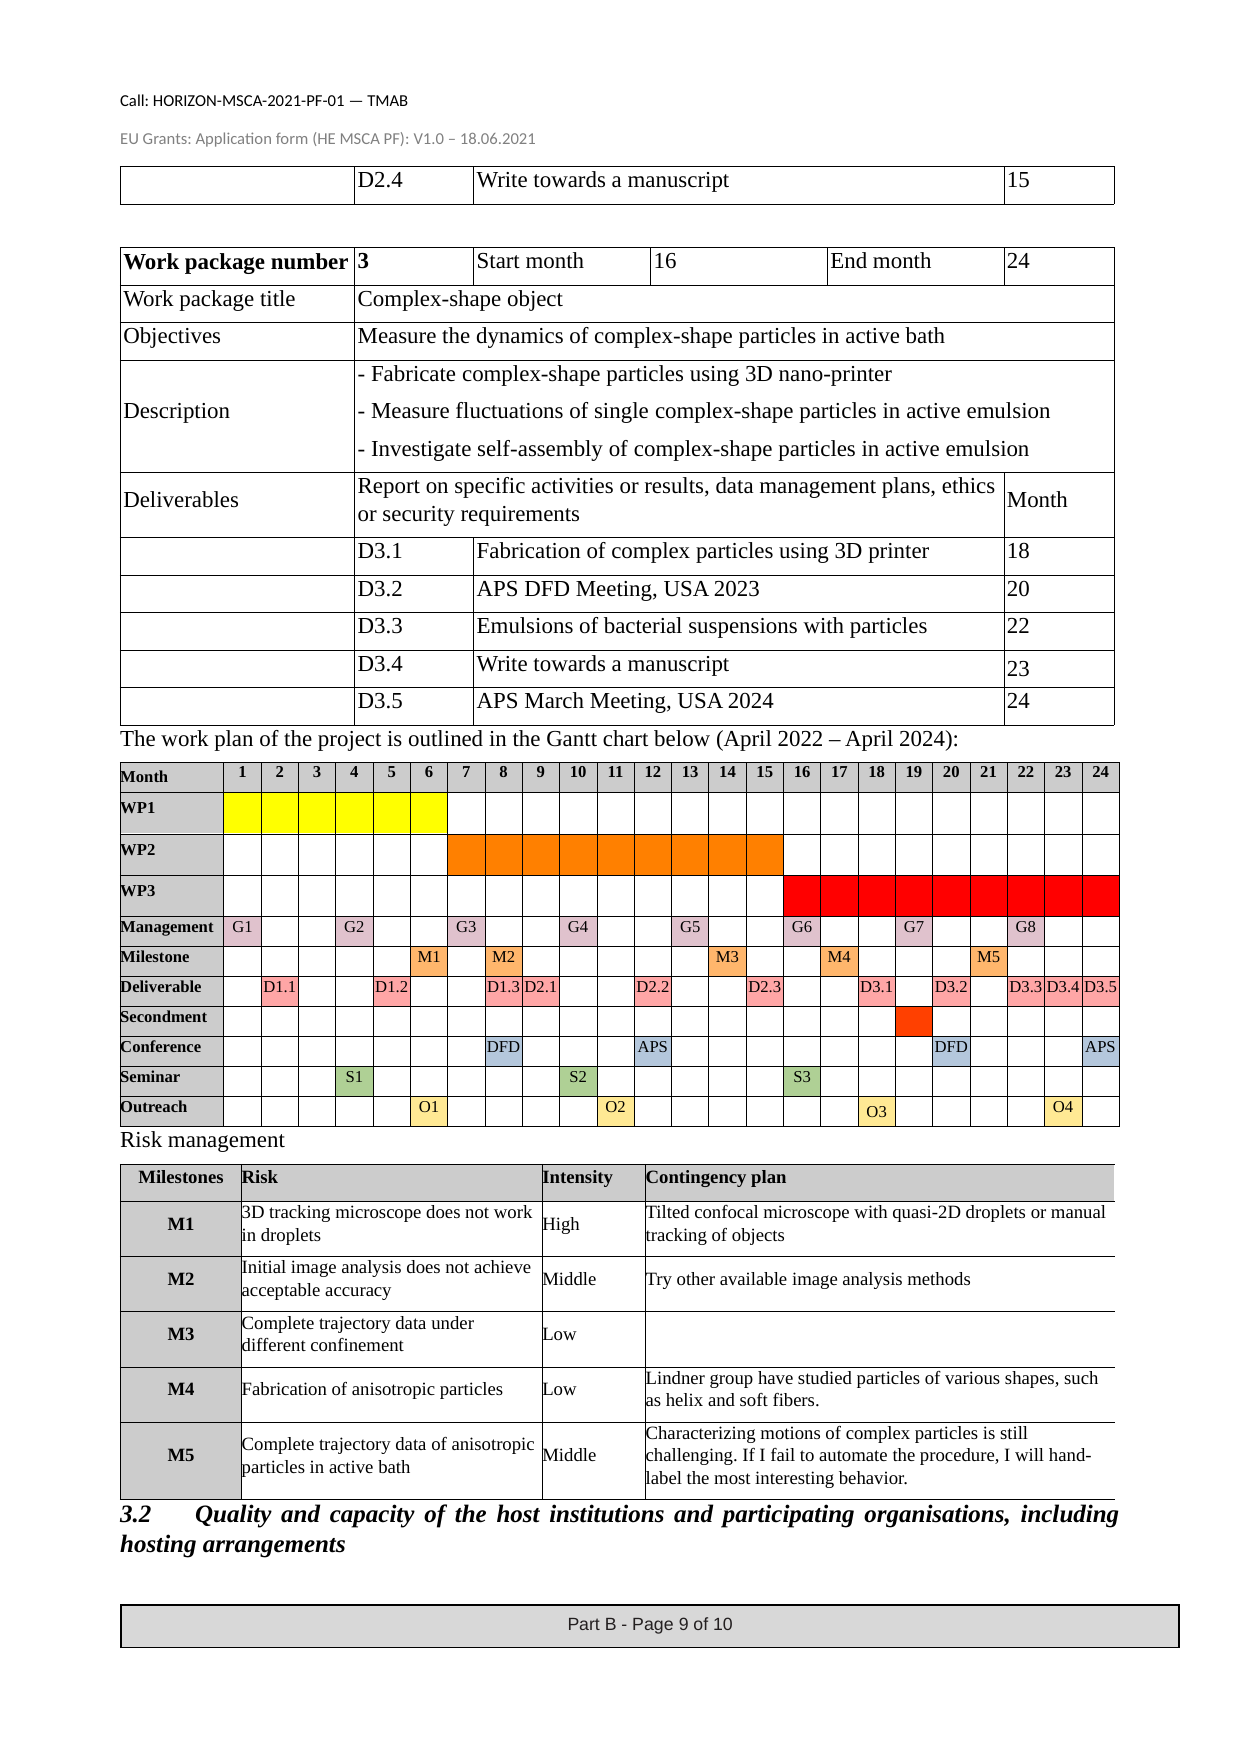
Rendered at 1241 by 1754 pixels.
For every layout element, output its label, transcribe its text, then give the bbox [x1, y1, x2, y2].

table_cell [448, 1097, 485, 1126]
table_cell [560, 1037, 597, 1066]
table_cell [336, 876, 373, 916]
table_cell [336, 835, 373, 875]
table_cell [672, 977, 708, 1006]
table_cell [262, 1097, 298, 1126]
table_cell 24 [1005, 688, 1114, 724]
table_cell [859, 1037, 895, 1066]
table_cell [1008, 1037, 1044, 1066]
table_cell [448, 793, 485, 833]
table_cell [971, 1097, 1007, 1126]
table_cell [859, 947, 895, 976]
table_cell Seminar [121, 1067, 223, 1096]
table_cell [784, 947, 820, 976]
table_cell [121, 167, 354, 204]
table_cell [523, 793, 559, 833]
table_cell [709, 977, 746, 1006]
table_cell [448, 1037, 485, 1066]
table_cell [560, 977, 597, 1006]
table_cell [448, 835, 485, 875]
table_header 2 [262, 763, 298, 792]
text The work plan of the project is outlined in the Gantt chart below (April 2022 – April 2024): [120, 725, 1121, 751]
table_cell [971, 876, 1007, 916]
table_cell Tilted confocal microscope with quasi-2D droplets or manual tracking of objects [646, 1202, 1114, 1256]
table_cell [224, 1097, 261, 1126]
table_cell [411, 977, 447, 1006]
table_cell Low [543, 1312, 645, 1367]
table_cell [121, 576, 354, 612]
table_cell [1045, 1007, 1082, 1036]
table_cell [598, 793, 634, 833]
table_cell 22 [1005, 613, 1114, 649]
table_cell Secondment [121, 1007, 223, 1036]
table_cell [448, 1067, 485, 1096]
table_cell [971, 1067, 1007, 1096]
table_cell M5 [971, 947, 1007, 976]
table_header End month [828, 248, 1004, 285]
table_cell [709, 835, 746, 875]
table_cell Emulsions of bacterial suspensions with particles [474, 613, 1004, 649]
table_cell [121, 613, 354, 649]
table_cell Complete trajectory data of anisotropic particles in active bath [242, 1423, 542, 1499]
table_cell D3.2 [933, 977, 970, 1006]
table_cell [523, 1037, 559, 1066]
table_cell G3 [448, 917, 485, 946]
table_cell [336, 1007, 373, 1036]
table_header 23 [1045, 763, 1082, 792]
table_cell High [543, 1202, 645, 1256]
table_cell [299, 977, 335, 1006]
table_cell [121, 651, 354, 687]
table_cell [1008, 1097, 1044, 1126]
table_cell [121, 538, 354, 574]
table_cell [336, 793, 373, 833]
table_cell DFD [933, 1037, 970, 1066]
table_cell Write towards a manuscript [474, 167, 1004, 204]
table_cell [224, 876, 261, 916]
table_cell [971, 1037, 1007, 1066]
table_cell [523, 1007, 559, 1036]
table_cell [1045, 793, 1082, 833]
table_cell [374, 793, 410, 833]
table_cell [784, 1097, 820, 1126]
table_cell [709, 793, 746, 833]
table_cell M5 [121, 1423, 241, 1499]
table_cell Complex-shape object [355, 286, 1114, 322]
table_cell [821, 917, 858, 946]
table_cell [448, 977, 485, 1006]
table_cell M4 [121, 1368, 241, 1422]
table_cell [299, 793, 335, 833]
table_cell D3.5 [1083, 977, 1119, 1006]
table_cell [411, 793, 447, 833]
table_cell APS [1083, 1037, 1119, 1066]
table_cell [262, 876, 298, 916]
table_cell O2 [598, 1097, 634, 1126]
table_cell D3.3 [1008, 977, 1044, 1006]
table_header 21 [971, 763, 1007, 792]
table_cell Work package title [121, 286, 354, 322]
table_cell [635, 835, 671, 875]
table_cell [1083, 835, 1119, 875]
table_header 7 [448, 763, 485, 792]
table_cell D3.5 [355, 688, 473, 724]
table_cell [1083, 1007, 1119, 1036]
table_cell O3 [859, 1097, 895, 1126]
table_cell [299, 947, 335, 976]
table_cell O4 [1045, 1097, 1082, 1126]
table_cell Report on specific activities or results, data management plans, ethics or security requirements [355, 473, 1004, 537]
table_cell [672, 1037, 708, 1066]
table_cell [1045, 917, 1082, 946]
table_cell [448, 1007, 485, 1036]
table_cell [635, 1097, 671, 1126]
table_cell [299, 876, 335, 916]
table_cell [635, 947, 671, 976]
table_cell [299, 835, 335, 875]
table_cell M3 [121, 1312, 241, 1367]
table_cell [560, 835, 597, 875]
table_cell [1083, 876, 1119, 916]
table_cell [262, 1007, 298, 1036]
table_cell [374, 1067, 410, 1096]
table_cell Middle [543, 1257, 645, 1311]
table_cell Outreach [121, 1097, 223, 1126]
table_cell [709, 917, 746, 946]
table_cell [486, 793, 522, 833]
table_header 4 [336, 763, 373, 792]
table_cell [859, 793, 895, 833]
table_cell [821, 977, 858, 1006]
table_header 20 [933, 763, 970, 792]
table_cell [1008, 1007, 1044, 1036]
table_cell [598, 876, 634, 916]
table_header 18 [859, 763, 895, 792]
table_cell [299, 1097, 335, 1126]
table_cell [933, 1067, 970, 1096]
table_cell [971, 1007, 1007, 1036]
table_header 6 [411, 763, 447, 792]
table_header Intensity [543, 1165, 645, 1201]
table_header Month [121, 763, 223, 792]
table_cell G1 [224, 917, 261, 946]
table_cell D2.2 [635, 977, 671, 1006]
table_cell [635, 1007, 671, 1036]
table_cell [560, 947, 597, 976]
table_cell [933, 1097, 970, 1126]
table_header 12 [635, 763, 671, 792]
table_cell APS March Meeting, USA 2024 [474, 688, 1004, 724]
table_cell D3.2 [355, 576, 473, 612]
table_cell M1 [121, 1202, 241, 1256]
table_cell M2 [121, 1257, 241, 1311]
table_cell APS [635, 1037, 671, 1066]
table_cell [784, 835, 820, 875]
table_header Start month [474, 248, 650, 285]
table_cell [598, 1037, 634, 1066]
table_header 5 [374, 763, 410, 792]
table_header 17 [821, 763, 858, 792]
table_cell [411, 1007, 447, 1036]
table_cell [262, 1037, 298, 1066]
table_cell [560, 876, 597, 916]
table_header 13 [672, 763, 708, 792]
table_cell [1008, 876, 1044, 916]
table_cell [672, 1097, 708, 1126]
table_cell [486, 876, 522, 916]
table_cell [411, 876, 447, 916]
table_cell Management [121, 917, 223, 946]
table_cell [672, 1007, 708, 1036]
table_cell [1045, 947, 1082, 976]
table_cell [411, 1067, 447, 1096]
table_cell [560, 1007, 597, 1036]
table_cell D2.1 [523, 977, 559, 1006]
table_cell [448, 876, 485, 916]
table_cell D1.3 [486, 977, 522, 1006]
table_cell [299, 1007, 335, 1036]
table_cell [598, 977, 634, 1006]
table_cell D2.4 [355, 167, 473, 204]
table_cell [635, 793, 671, 833]
table_cell Month [1005, 473, 1114, 537]
table_cell G8 [1008, 917, 1044, 946]
table_cell [784, 876, 820, 916]
table_cell [1008, 835, 1044, 875]
table_cell [262, 1067, 298, 1096]
table_cell D1.1 [262, 977, 298, 1006]
table_cell Deliverables [121, 473, 354, 537]
table_cell [635, 1067, 671, 1096]
table_cell Try other available image analysis methods [646, 1257, 1114, 1311]
table_cell Measure the dynamics of complex-shape particles in active bath [355, 323, 1114, 360]
table_cell [411, 835, 447, 875]
table_cell D3.4 [1045, 977, 1082, 1006]
table_cell WP2 [121, 835, 223, 875]
table_cell [523, 947, 559, 976]
table_cell [1045, 1067, 1082, 1096]
table_header 19 [896, 763, 932, 792]
table_header 24 [1005, 248, 1114, 285]
table_cell DFD [486, 1037, 522, 1066]
table_cell 18 [1005, 538, 1114, 574]
table_cell M3 [709, 947, 746, 976]
table_cell [224, 947, 261, 976]
table_cell [784, 977, 820, 1006]
table_cell [486, 1097, 522, 1126]
table_cell [784, 793, 820, 833]
table_cell [336, 947, 373, 976]
table_cell [523, 1097, 559, 1126]
table_cell S2 [560, 1067, 597, 1096]
table_cell [224, 793, 261, 833]
table_cell [933, 917, 970, 946]
table_cell D3.3 [355, 613, 473, 649]
table_cell [859, 917, 895, 946]
table_cell Write towards a manuscript [474, 651, 1004, 687]
table_cell [747, 793, 783, 833]
table_cell [523, 876, 559, 916]
table_cell [821, 1037, 858, 1066]
table_cell Fabrication of anisotropic particles [242, 1368, 542, 1422]
table_cell WP3 [121, 876, 223, 916]
table_cell [635, 876, 671, 916]
table_cell [224, 1007, 261, 1036]
table_cell [336, 977, 373, 1006]
table_cell [646, 1312, 1114, 1367]
table_cell [374, 947, 410, 976]
table_cell [411, 1037, 447, 1066]
table_cell [598, 835, 634, 875]
table_cell [374, 1037, 410, 1066]
table_cell [299, 1067, 335, 1096]
table_header 24 [1083, 763, 1119, 792]
table_header Contingency plan [646, 1165, 1114, 1201]
table_cell [821, 1097, 858, 1126]
table_cell [374, 917, 410, 946]
table_header 3 [355, 248, 473, 285]
table_cell [859, 876, 895, 916]
table_cell D3.1 [859, 977, 895, 1006]
table_cell [1045, 1037, 1082, 1066]
table_cell [971, 835, 1007, 875]
table_cell [411, 917, 447, 946]
table_cell [896, 1097, 932, 1126]
table_cell [896, 793, 932, 833]
table_cell Complete trajectory data under different confinement [242, 1312, 542, 1367]
table_cell [933, 835, 970, 875]
table_cell [784, 1007, 820, 1036]
table_cell [635, 917, 671, 946]
table_cell [709, 1097, 746, 1126]
table_cell [859, 1067, 895, 1096]
table_cell [1045, 876, 1082, 916]
table_cell Initial image analysis does not achieve acceptable accuracy [242, 1257, 542, 1311]
table_cell D3.4 [355, 651, 473, 687]
table_cell [1083, 1067, 1119, 1096]
table_cell [933, 947, 970, 976]
table_cell [672, 1067, 708, 1096]
text 3.2 Quality and capacity of the host institutions and participating organisations, including hosting arrangements [120, 1499, 1121, 1558]
table_cell [224, 835, 261, 875]
table_cell [859, 835, 895, 875]
table_cell [523, 835, 559, 875]
table_cell [598, 1007, 634, 1036]
table_cell Conference [121, 1037, 223, 1066]
table_cell [709, 1037, 746, 1066]
table_cell WP1 [121, 793, 223, 833]
table_cell [896, 835, 932, 875]
table_header Milestones [121, 1165, 241, 1201]
table_cell M4 [821, 947, 858, 976]
table_cell [1008, 793, 1044, 833]
table_cell [672, 835, 708, 875]
table_cell [598, 917, 634, 946]
table_cell [1045, 835, 1082, 875]
table_header 16 [651, 248, 827, 285]
table_cell [859, 1007, 895, 1036]
table_cell [560, 793, 597, 833]
table_cell [262, 947, 298, 976]
table_cell Characterizing motions of complex particles is still challenging. If I fail to automate the procedure, I will hand-label the most interesting behavior. [646, 1423, 1114, 1499]
table_cell [1083, 947, 1119, 976]
table_cell [374, 1007, 410, 1036]
table_cell [1008, 1067, 1044, 1096]
table_cell G7 [896, 917, 932, 946]
table_cell [709, 1007, 746, 1036]
table_header 3 [299, 763, 335, 792]
table_cell G2 [336, 917, 373, 946]
table_cell [486, 1067, 522, 1096]
table_cell Low [543, 1368, 645, 1422]
table_cell [747, 1007, 783, 1036]
table_cell 15 [1005, 167, 1114, 204]
table_header 15 [747, 763, 783, 792]
table_cell [709, 876, 746, 916]
table_cell [262, 835, 298, 875]
table_cell [598, 1067, 634, 1096]
table_cell [262, 917, 298, 946]
table_cell [747, 876, 783, 916]
table_cell [448, 947, 485, 976]
table_cell [224, 977, 261, 1006]
table_cell 23 [1005, 651, 1114, 687]
table_cell M2 [486, 947, 522, 976]
table_cell Description [121, 361, 354, 472]
table_cell [747, 917, 783, 946]
table_cell G4 [560, 917, 597, 946]
table_header 16 [784, 763, 820, 792]
table_cell [1008, 947, 1044, 976]
table_cell - Fabricate complex-shape particles using 3D nano-printer - Measure fluctuations of single complex-shape particles in active emulsion - Investigate self-assembly of complex-shape particles in active emulsion [355, 361, 1114, 472]
table_cell [784, 1037, 820, 1066]
table_cell [1083, 917, 1119, 946]
table_cell [486, 835, 522, 875]
table_cell [821, 876, 858, 916]
table_cell [486, 1007, 522, 1036]
table_cell [747, 1097, 783, 1126]
table_cell 3D tracking microscope does not work in droplets [242, 1202, 542, 1256]
table_cell [896, 977, 932, 1006]
table_cell [262, 793, 298, 833]
table_cell [971, 917, 1007, 946]
table_cell D3.1 [355, 538, 473, 574]
table_cell [336, 1097, 373, 1126]
table_cell [224, 1037, 261, 1066]
table_cell O1 [411, 1097, 447, 1126]
table_cell [747, 947, 783, 976]
table_cell [523, 1067, 559, 1096]
table_header 22 [1008, 763, 1044, 792]
table_cell [486, 917, 522, 946]
table_cell Middle [543, 1423, 645, 1499]
table_header Risk [242, 1165, 542, 1201]
table_cell [224, 1067, 261, 1096]
table_cell [821, 1067, 858, 1096]
table_cell [933, 793, 970, 833]
table_header 9 [523, 763, 559, 792]
table_cell Objectives [121, 323, 354, 360]
table_cell [747, 835, 783, 875]
table_header Work package number [121, 248, 354, 285]
table_cell [747, 1037, 783, 1066]
table_cell [672, 947, 708, 976]
table_cell [336, 1037, 373, 1066]
table_cell [896, 1067, 932, 1096]
table_cell [1083, 1097, 1119, 1126]
table_cell S1 [336, 1067, 373, 1096]
table_cell [896, 1007, 932, 1036]
table_cell [709, 1067, 746, 1096]
table_cell [598, 947, 634, 976]
table_cell APS DFD Meeting, USA 2023 [474, 576, 1004, 612]
table_cell [821, 835, 858, 875]
table_cell [374, 835, 410, 875]
table_cell Fabrication of complex particles using 3D printer [474, 538, 1004, 574]
table_cell G6 [784, 917, 820, 946]
table_cell [933, 1007, 970, 1036]
table_header 1 [224, 763, 261, 792]
table_cell D2.3 [747, 977, 783, 1006]
table_cell G5 [672, 917, 708, 946]
table_cell [971, 793, 1007, 833]
table_cell Milestone [121, 947, 223, 976]
table_header 11 [598, 763, 634, 792]
table_cell 20 [1005, 576, 1114, 612]
table_cell S3 [784, 1067, 820, 1096]
table_cell [1083, 793, 1119, 833]
table_cell [121, 688, 354, 724]
table_cell D1.2 [374, 977, 410, 1006]
table_cell [821, 793, 858, 833]
table_cell [672, 876, 708, 916]
table_cell [933, 876, 970, 916]
table_cell [896, 947, 932, 976]
table_cell Deliverable [121, 977, 223, 1006]
table_cell [672, 793, 708, 833]
table_cell [821, 1007, 858, 1036]
table_cell [523, 917, 559, 946]
table_cell [560, 1097, 597, 1126]
table_cell [747, 1067, 783, 1096]
table_header 10 [560, 763, 597, 792]
table_cell [299, 1037, 335, 1066]
table_header 8 [486, 763, 522, 792]
text Risk management [120, 1127, 1121, 1153]
table_header 14 [709, 763, 746, 792]
table_cell [374, 1097, 410, 1126]
table_cell M1 [411, 947, 447, 976]
table_cell [896, 876, 932, 916]
table_cell [299, 917, 335, 946]
table_cell [896, 1037, 932, 1066]
table_cell [374, 876, 410, 916]
table_cell [971, 977, 1007, 1006]
table_cell Lindner group have studied particles of various shapes, such as helix and soft fibers. [646, 1368, 1114, 1422]
